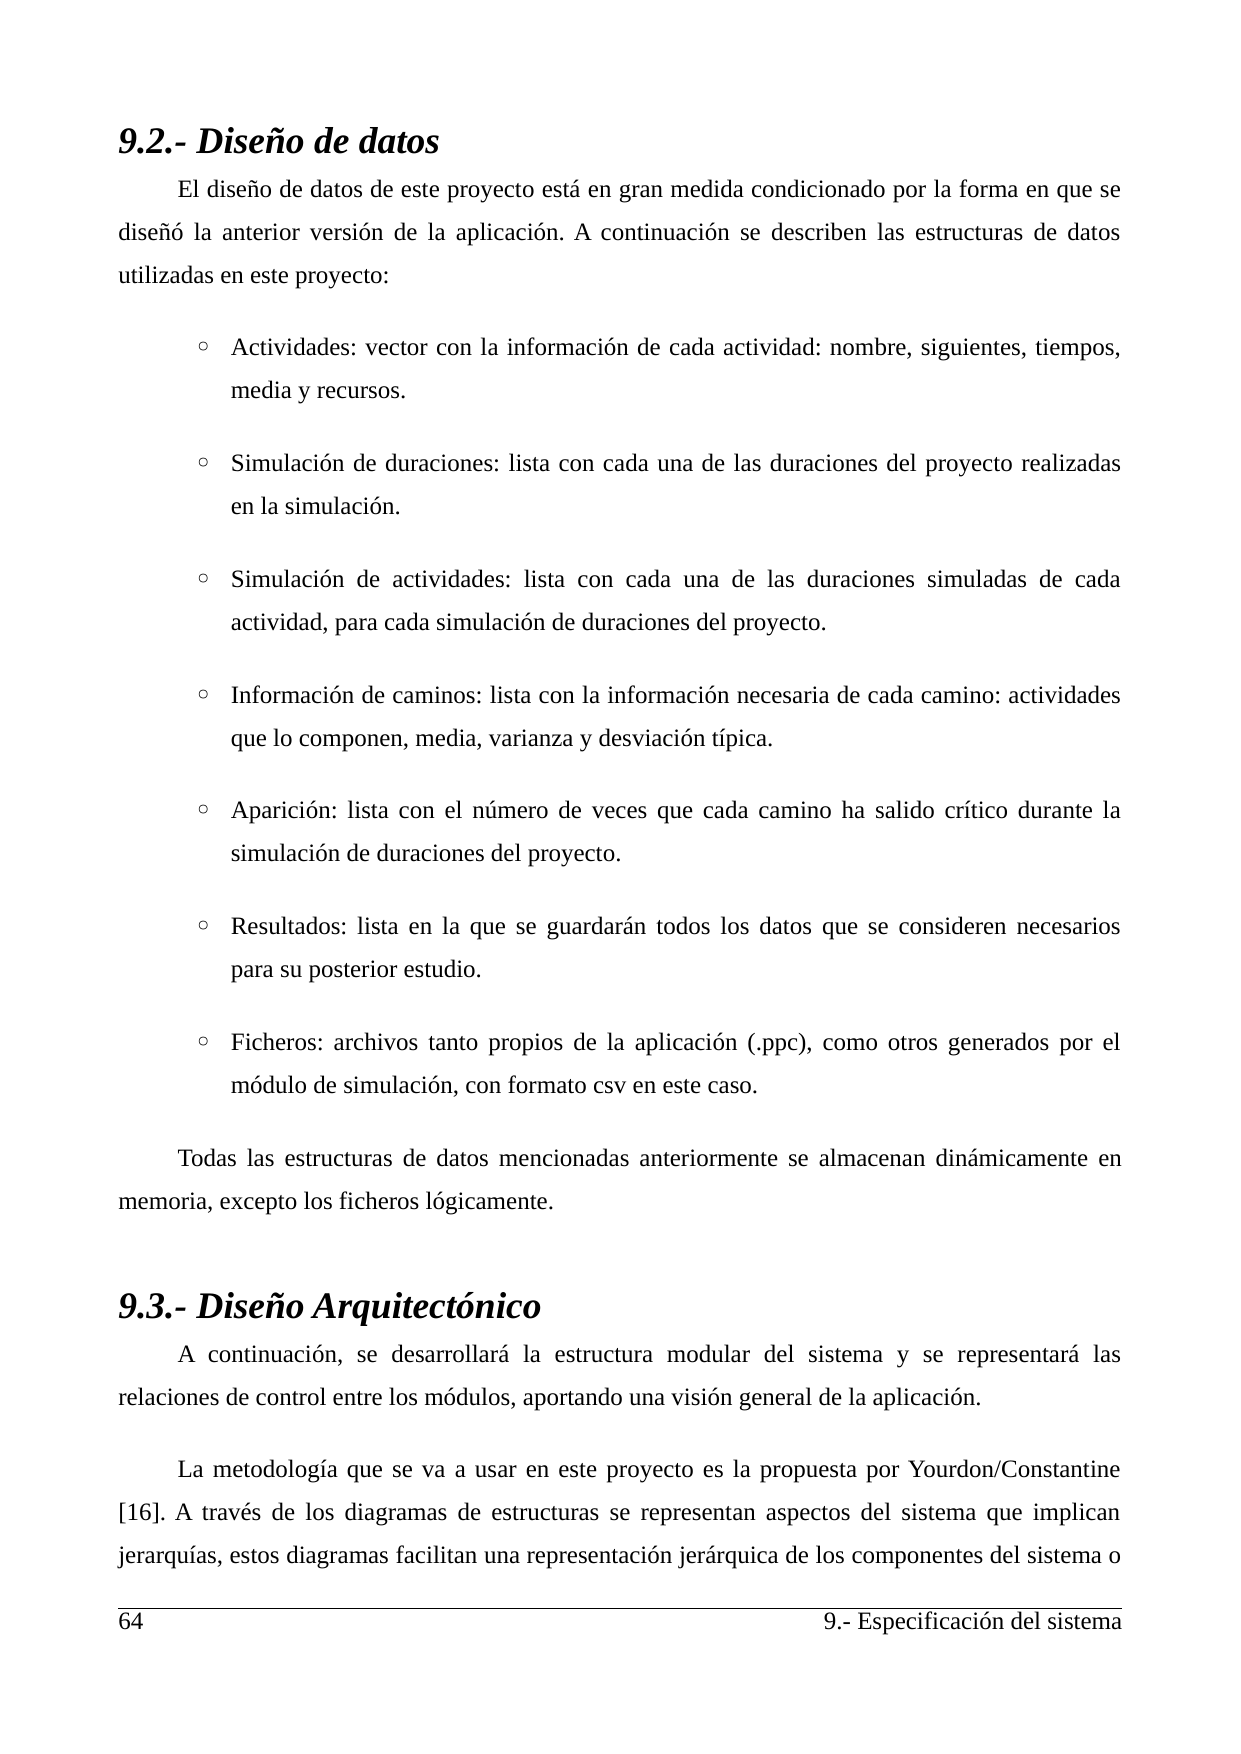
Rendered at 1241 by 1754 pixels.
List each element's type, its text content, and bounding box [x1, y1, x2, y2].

list Aparición: lista con el número de veces que cada camino ha salido crítico durante la simulación de duraciones del proyecto. [193, 795, 1122, 867]
text A continuación, se desarrollará la estructura modular del sistema y se representará las relaciones de control entre los módulos, aportando una visión general de la aplicación. [118, 1339, 1122, 1411]
text La metodología que se va a usar en este proyecto es la propuesta por Yourdon/Constantine [16]. A través de los diagramas de estructuras se representan aspectos del sistema que implican jerarquías, estos diagramas facilitan una representación jerárquica de los componentes del sistema o [118, 1454, 1122, 1569]
subtitle 9.2.- Diseño de datos [118, 118, 1122, 161]
list Simulación de duraciones: lista con cada una de las duraciones del proyecto realizadas en la simulación. [193, 448, 1122, 520]
text Todas las estructuras de datos mencionadas anteriormente se almacenan dinámicamente en memoria, excepto los ficheros lógicamente. [118, 1143, 1122, 1214]
subtitle 9.3.- Diseño Arquitectónico [118, 1283, 1122, 1326]
text El diseño de datos de este proyecto está en gran medida condicionado por la forma en que se diseñó la anterior versión de la aplicación. A continuación se describen las estructuras de datos utilizadas en este proyecto: [118, 174, 1122, 289]
list Ficheros: archivos tanto propios de la aplicación (.ppc), como otros generados por el módulo de simulación, con formato csv en este caso. [193, 1027, 1122, 1099]
list Simulación de actividades: lista con cada una de las duraciones simuladas de cada actividad, para cada simulación de duraciones del proyecto. [193, 564, 1122, 636]
list Actividades: vector con la información de cada actividad: nombre, siguientes, tiempos, media y recursos. [193, 332, 1122, 404]
list Resultados: lista en la que se guardarán todos los datos que se consideren necesarios para su posterior estudio. [193, 911, 1122, 983]
list Información de caminos: lista con la información necesaria de cada camino: actividades que lo componen, media, varianza y desviación típica. [193, 680, 1122, 752]
